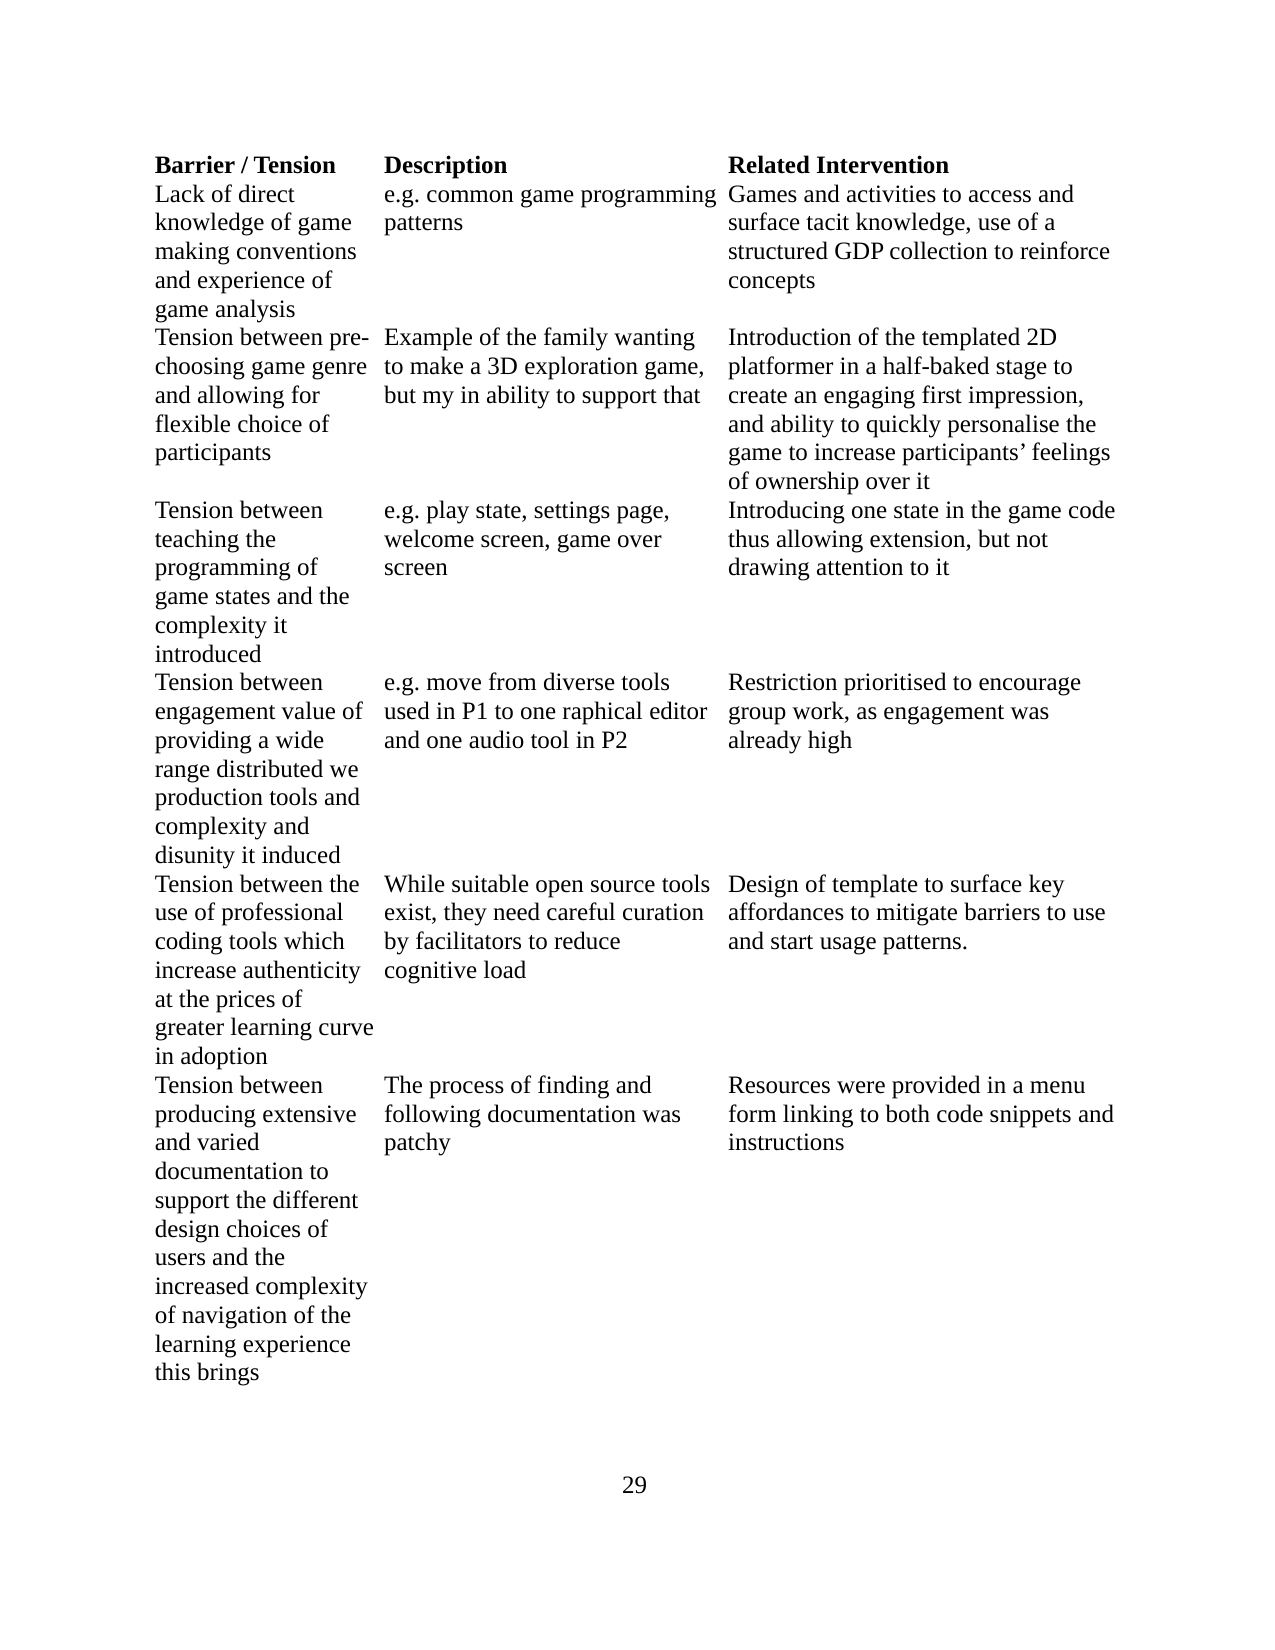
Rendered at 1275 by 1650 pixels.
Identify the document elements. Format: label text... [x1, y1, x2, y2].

table_cell Tension between the use of professional coding tools which increase authenticity at the prices of greater learning curve in adoption [150, 869, 379, 1070]
table_cell Tension between producing extensive and varied documentation to support the different design choices of users and the increased complexity of navigation of the learning experience this brings [150, 1070, 379, 1386]
table_cell Restriction prioritised to encourage group work, as engagement was already high [724, 668, 1125, 869]
table_cell While suitable open source tools exist, they need careful curation by facilitators to reduce cognitive load [379, 869, 723, 1070]
table_cell Tension between pre-choosing game genre and allowing for flexible choice of participants [150, 323, 379, 495]
table_cell Lack of direct knowledge of game making conventions and experience of game analysis [150, 179, 379, 322]
table_header Related Intervention [724, 150, 1125, 179]
table_cell Introducing one state in the game code thus allowing extension, but not drawing attention to it [724, 495, 1125, 667]
table_cell Tension between teaching the programming of game states and the complexity it introduced [150, 495, 379, 667]
table_header Barrier / Tension [150, 150, 379, 179]
table_header Description [379, 150, 723, 179]
table_cell e.g. play state, settings page, welcome screen, game over screen [379, 495, 723, 667]
table_cell e.g. move from diverse tools used in P1 to one raphical editor and one audio tool in P2 [379, 668, 723, 869]
table_cell Example of the family wanting to make a 3D exploration game, but my in ability to support that [379, 323, 723, 495]
table_cell Design of template to surface key affordances to mitigate barriers to use and start usage patterns. [724, 869, 1125, 1070]
table_cell Tension between engagement value of providing a wide range distributed we production tools and complexity and disunity it induced [150, 668, 379, 869]
table_cell Introduction of the templated 2D platformer in a half-baked stage to create an engaging first impression, and ability to quickly personalise the game to increase participants’ feelings of ownership over it [724, 323, 1125, 495]
table_cell The process of finding and following documentation was patchy [379, 1070, 723, 1386]
table_cell e.g. common game programming patterns [379, 179, 723, 322]
table_cell Games and activities to access and surface tacit knowledge, use of a structured GDP collection to reinforce concepts [724, 179, 1125, 322]
table_cell Resources were provided in a menu form linking to both code snippets and instructions [724, 1070, 1125, 1386]
